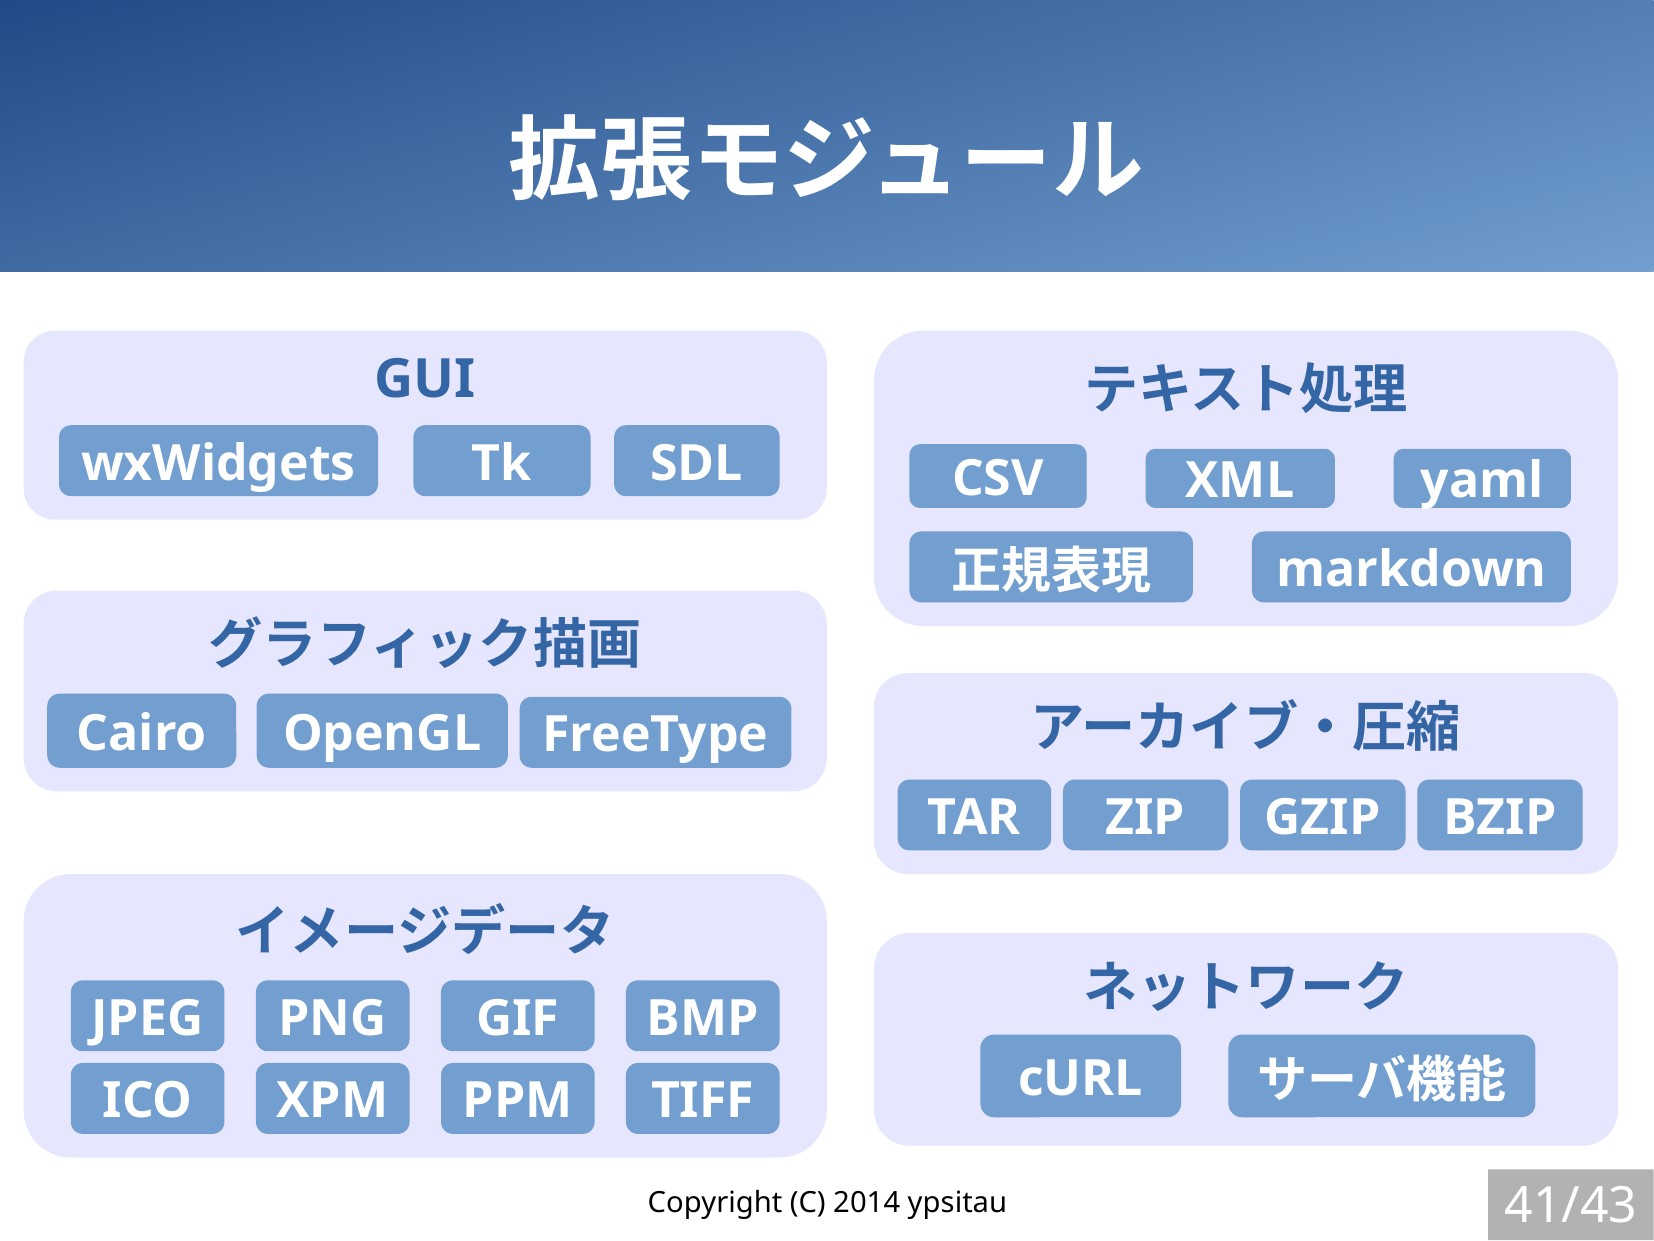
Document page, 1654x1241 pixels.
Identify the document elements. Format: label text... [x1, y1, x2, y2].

text_box Cairo [47, 693, 237, 768]
title 拡張モジュール [82, 49, 1571, 257]
text_box yaml [1393, 448, 1571, 508]
text_box アーカイブ・圧縮 [874, 673, 1619, 875]
text_box サーバ機能 [1228, 1034, 1536, 1118]
text_box GZIP [1240, 779, 1406, 851]
text_box イメージデータ [23, 874, 827, 1158]
text_box XML [1145, 448, 1335, 508]
text_box ネットワーク [874, 933, 1619, 1146]
text_box cURL [980, 1034, 1182, 1118]
text_box PPM [441, 1062, 595, 1134]
text_box PNG [255, 980, 410, 1052]
text_box CSV [909, 444, 1087, 508]
text_box Tk [413, 425, 591, 497]
text_box SDL [614, 425, 780, 497]
text_box テキスト処理 [874, 330, 1619, 627]
text_box OpenGL [256, 693, 508, 768]
text_box GIF [440, 980, 595, 1052]
text_box JPEG [70, 980, 225, 1052]
text_box 正規表現 [909, 531, 1193, 603]
text_box BZIP [1417, 779, 1583, 851]
text_box ZIP [1062, 779, 1229, 851]
text_box TIFF [625, 1062, 780, 1134]
text_box markdown [1251, 531, 1571, 603]
text_box wxWidgets [59, 425, 379, 497]
text_box ICO [70, 1062, 225, 1134]
text_box グラフィック描画 [23, 590, 827, 792]
text_box BMP [625, 980, 780, 1052]
text_box GUI [23, 330, 827, 520]
text_box TAR [897, 779, 1052, 851]
text_box FreeType [519, 696, 792, 768]
text_box XPM [255, 1062, 410, 1134]
